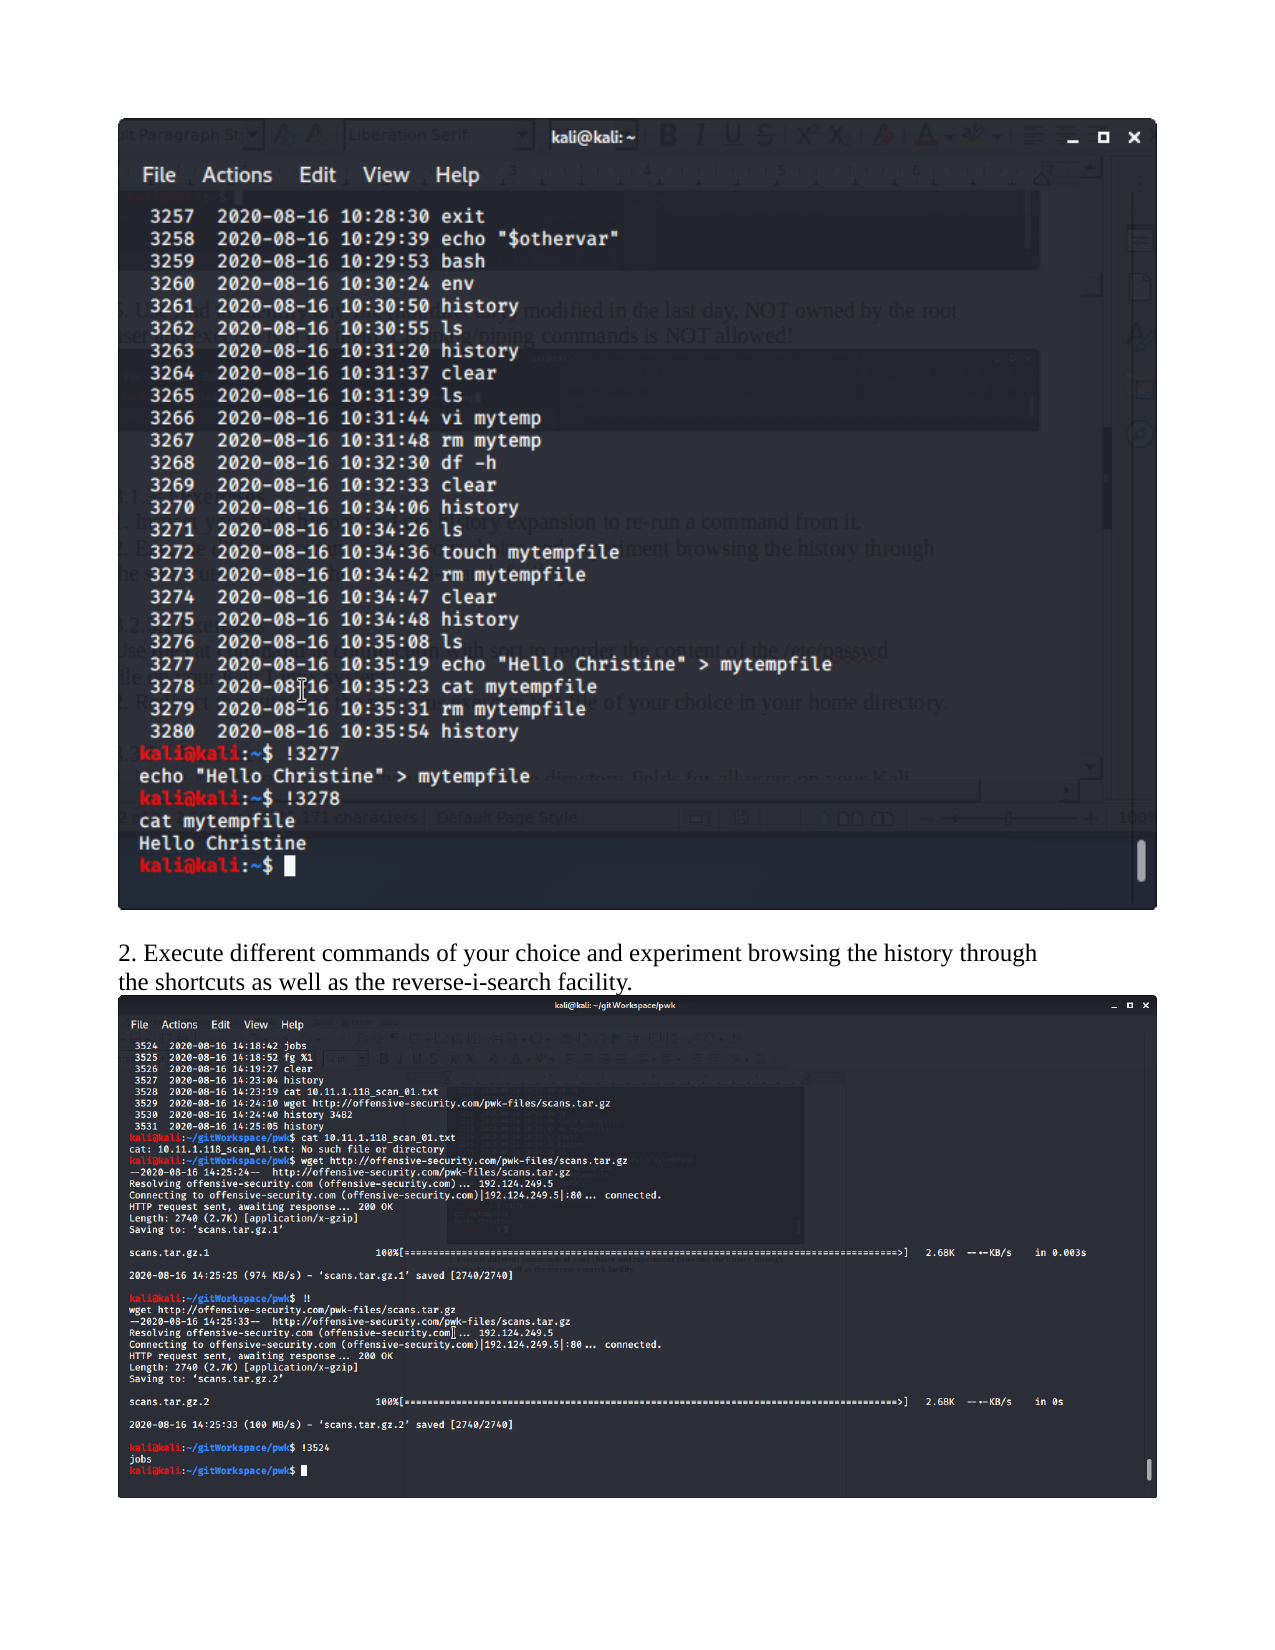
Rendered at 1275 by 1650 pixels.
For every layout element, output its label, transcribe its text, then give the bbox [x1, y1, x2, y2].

text 2. Execute different commands of your choice and experiment browsing the history through [118, 938, 1157, 967]
picture [118, 995, 1157, 1498]
picture [118, 118, 1157, 910]
text the shortcuts as well as the reverse-i-search facility. [118, 967, 1157, 995]
